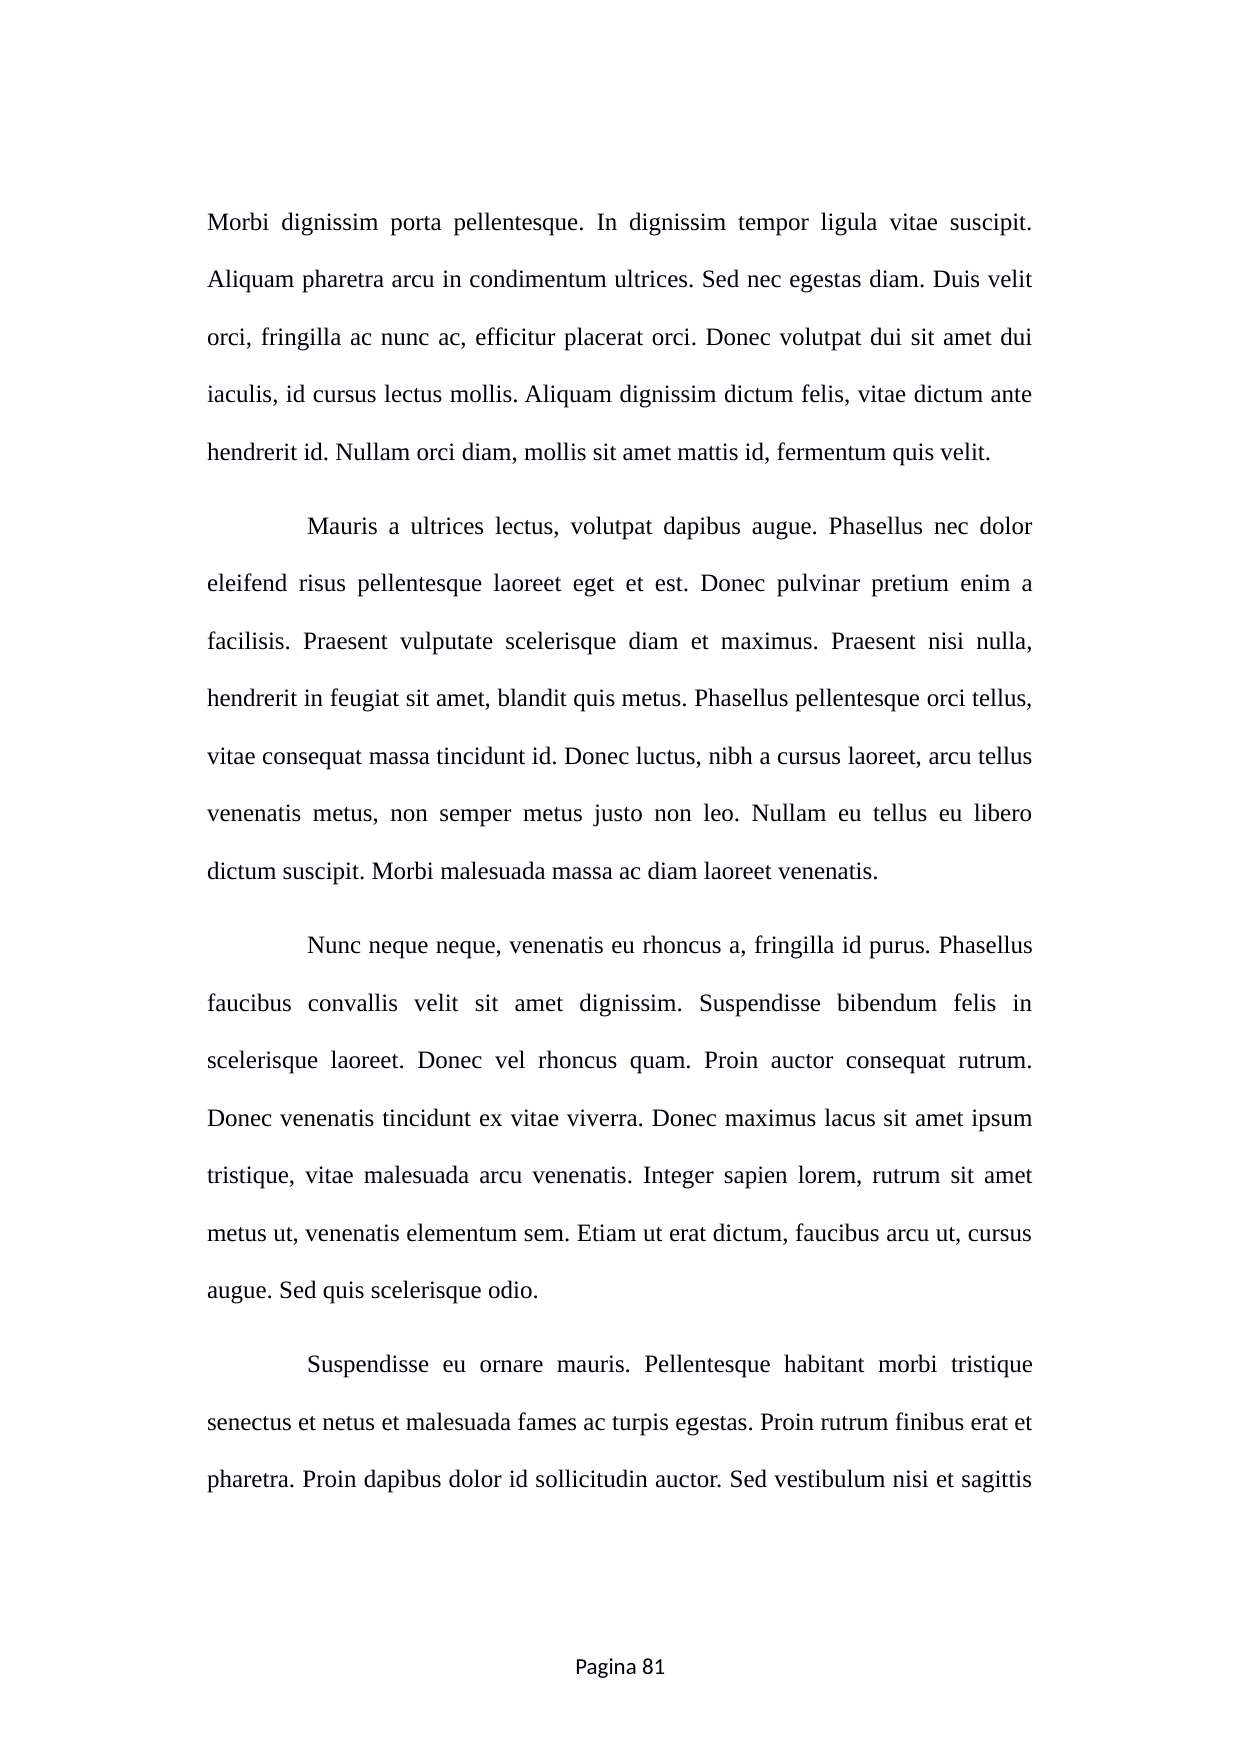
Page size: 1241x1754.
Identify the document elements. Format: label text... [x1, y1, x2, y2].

text Suspendisse eu ornare mauris. Pellentesque habitant morbi tristique senectus et netus et malesuada fames ac turpis egestas. Proin rutrum finibus erat et pharetra. Proin dapibus dolor id sollicitudin auctor. Sed vestibulum nisi et sagittis [207, 1349, 1033, 1493]
text Morbi dignissim porta pellentesque. In dignissim tempor ligula vitae suscipit. Aliquam pharetra arcu in condimentum ultrices. Sed nec egestas diam. Duis velit orci, fringilla ac nunc ac, efficitur placerat orci. Donec volutpat dui sit amet dui iaculis, id cursus lectus mollis. Aliquam dignissim dictum felis, vitae dictum ante hendrerit id. Nullam orci diam, mollis sit amet mattis id, fermentum quis velit. [207, 207, 1033, 466]
text Mauris a ultrices lectus, volutpat dapibus augue. Phasellus nec dolor eleifend risus pellentesque laoreet eget et est. Donec pulvinar pretium enim a facilisis. Praesent vulputate scelerisque diam et maximus. Praesent nisi nulla, hendrerit in feugiat sit amet, blandit quis metus. Phasellus pellentesque orci tellus, vitae consequat massa tincidunt id. Donec luctus, nibh a cursus laoreet, arcu tellus venenatis metus, non semper metus justo non leo. Nullam eu tellus eu libero dictum suscipit. Morbi malesuada massa ac diam laoreet venenatis. [207, 511, 1033, 885]
text Nunc neque neque, venenatis eu rhoncus a, fringilla id purus. Phasellus faucibus convallis velit sit amet dignissim. Suspendisse bibendum felis in scelerisque laoreet. Donec vel rhoncus quam. Proin auctor consequat rutrum. Donec venenatis tincidunt ex vitae viverra. Donec maximus lacus sit amet ipsum tristique, vitae malesuada arcu venenatis. Integer sapien lorem, rutrum sit amet metus ut, venenatis elementum sem. Etiam ut erat dictum, faucibus arcu ut, cursus augue. Sed quis scelerisque odio. [207, 930, 1033, 1304]
